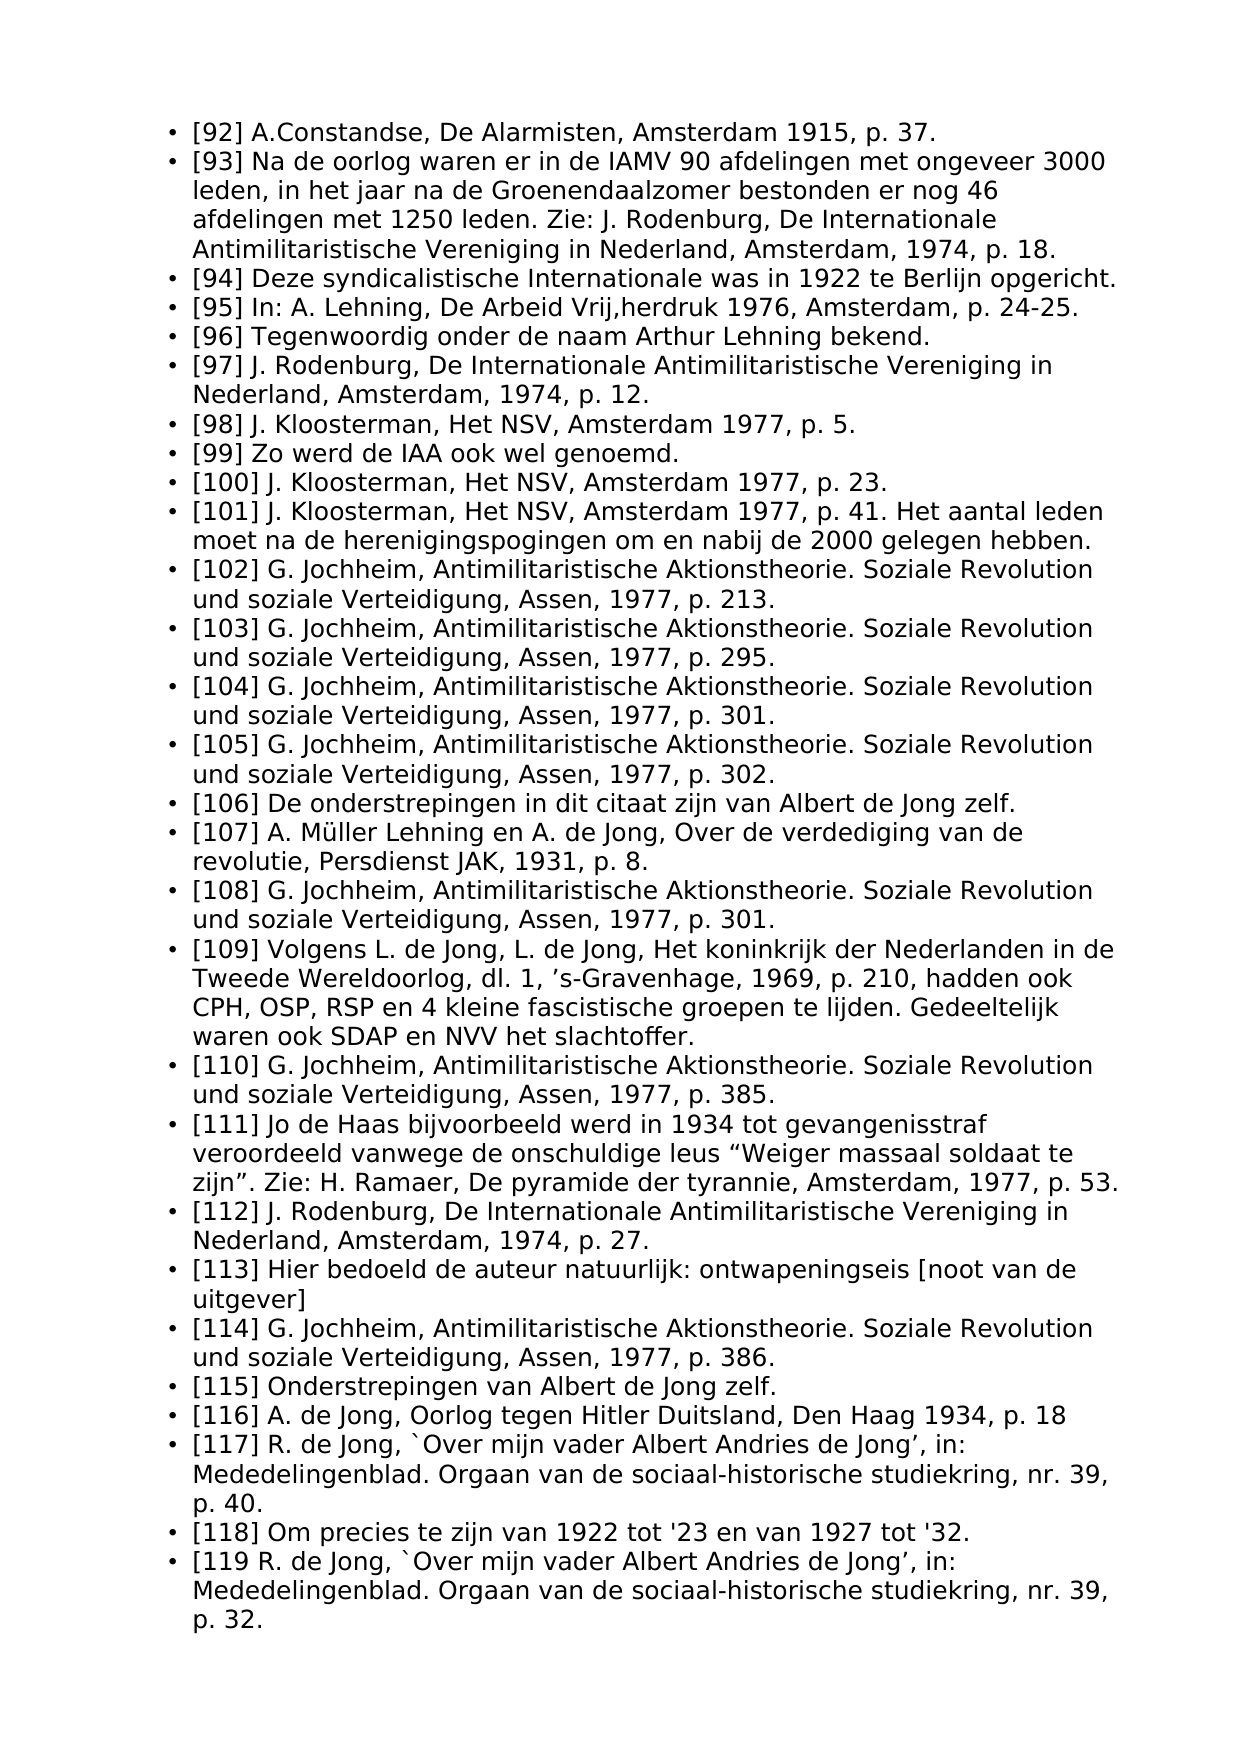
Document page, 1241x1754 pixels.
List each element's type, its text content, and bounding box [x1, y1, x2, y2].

list [109] Volgens L. de Jong, L. de Jong, Het koninkrijk der Nederlanden in de Tweede Wereldoorlog, dl. 1, ’s-Gravenhage, 1969, p. 210, hadden ook CPH, OSP, RSP en 4 kleine fascistische groepen te lijden. Gedeeltelijk waren ook SDAP en NVV het slachtoffer. [177, 935, 1122, 1051]
list [112] J. Rodenburg, De Internationale Antimilitaristische Vereniging in Nederland, Amsterdam, 1974, p. 27. [177, 1197, 1122, 1256]
list [117] R. de Jong, `Over mijn vader Albert Andries de Jong’, in: Mededelingenblad. Orgaan van de sociaal-historische studiekring, nr. 39, p. 40. [177, 1431, 1122, 1518]
list [114] G. Jochheim, Antimilitaristische Aktionstheorie. Soziale Revolution und soziale Verteidigung, Assen, 1977, p. 386. [177, 1314, 1122, 1372]
list [118] Om precies te zijn van 1922 tot '23 en van 1927 tot '32. [177, 1518, 1122, 1547]
list [95] In: A. Lehning, De Arbeid Vrij,herdruk 1976, Amsterdam, p. 24-25. [177, 293, 1122, 322]
list [108] G. Jochheim, Antimilitaristische Aktionstheorie. Soziale Revolution und soziale Verteidigung, Assen, 1977, p. 301. [177, 876, 1122, 935]
list [101] J. Kloosterman, Het NSV, Amsterdam 1977, p. 41. Het aantal leden moet na de herenigingspogingen om en nabij de 2000 gelegen hebben. [177, 497, 1122, 556]
list [100] J. Kloosterman, Het NSV, Amsterdam 1977, p. 23. [177, 468, 1122, 497]
list [106] De onderstrepingen in dit citaat zijn van Albert de Jong zelf. [177, 789, 1122, 818]
list [113] Hier bedoeld de auteur natuurlijk: ontwapeningseis [noot van de uitgever] [177, 1256, 1122, 1314]
list [94] Deze syndicalistische Internationale was in 1922 te Berlijn opgericht. [177, 264, 1122, 293]
list [93] Na de oorlog waren er in de IAMV 90 afdelingen met ongeveer 3000 leden, in het jaar na de Groenendaalzomer bestonden er nog 46 afdelingen met 1250 leden. Zie: J. Rodenburg, De Internationale Antimilitaristische Vereniging in Nederland, Amsterdam, 1974, p. 18. [177, 147, 1122, 264]
list [102] G. Jochheim, Antimilitaristische Aktionstheorie. Soziale Revolution und soziale Verteidigung, Assen, 1977, p. 213. [177, 556, 1122, 614]
list [99] Zo werd de IAA ook wel genoemd. [177, 439, 1122, 468]
list [104] G. Jochheim, Antimilitaristische Aktionstheorie. Soziale Revolution und soziale Verteidigung, Assen, 1977, p. 301. [177, 672, 1122, 731]
list [115] Onderstrepingen van Albert de Jong zelf. [177, 1372, 1122, 1401]
list [103] G. Jochheim, Antimilitaristische Aktionstheorie. Soziale Revolution und soziale Verteidigung, Assen, 1977, p. 295. [177, 614, 1122, 672]
list [110] G. Jochheim, Antimilitaristische Aktionstheorie. Soziale Revolution und soziale Verteidigung, Assen, 1977, p. 385. [177, 1051, 1122, 1110]
list [119 R. de Jong, `Over mijn vader Albert Andries de Jong’, in: Mededelingenblad. Orgaan van de sociaal-historische studiekring, nr. 39, p. 32. [177, 1547, 1122, 1635]
list [105] G. Jochheim, Antimilitaristische Aktionstheorie. Soziale Revolution und soziale Verteidigung, Assen, 1977, p. 302. [177, 731, 1122, 789]
list [92] A.Constandse, De Alarmisten, Amsterdam 1915, p. 37. [177, 118, 1122, 147]
list [107] A. Müller Lehning en A. de Jong, Over de verdediging van de revolutie, Persdienst JAK, 1931, p. 8. [177, 818, 1122, 876]
list [116] A. de Jong, Oorlog tegen Hitler Duitsland, Den Haag 1934, p. 18 [177, 1401, 1122, 1431]
list [111] Jo de Haas bijvoorbeeld werd in 1934 tot gevangenisstraf veroordeeld vanwege de onschuldige leus “Weiger massaal soldaat te zijn”. Zie: H. Ramaer, De pyramide der tyrannie, Amsterdam, 1977, p. 53. [177, 1110, 1122, 1197]
list [98] J. Kloosterman, Het NSV, Amsterdam 1977, p. 5. [177, 410, 1122, 439]
list [97] J. Rodenburg, De Internationale Antimilitaristische Vereniging in Nederland, Amsterdam, 1974, p. 12. [177, 351, 1122, 410]
list [96] Tegenwoordig onder de naam Arthur Lehning bekend. [177, 322, 1122, 351]
